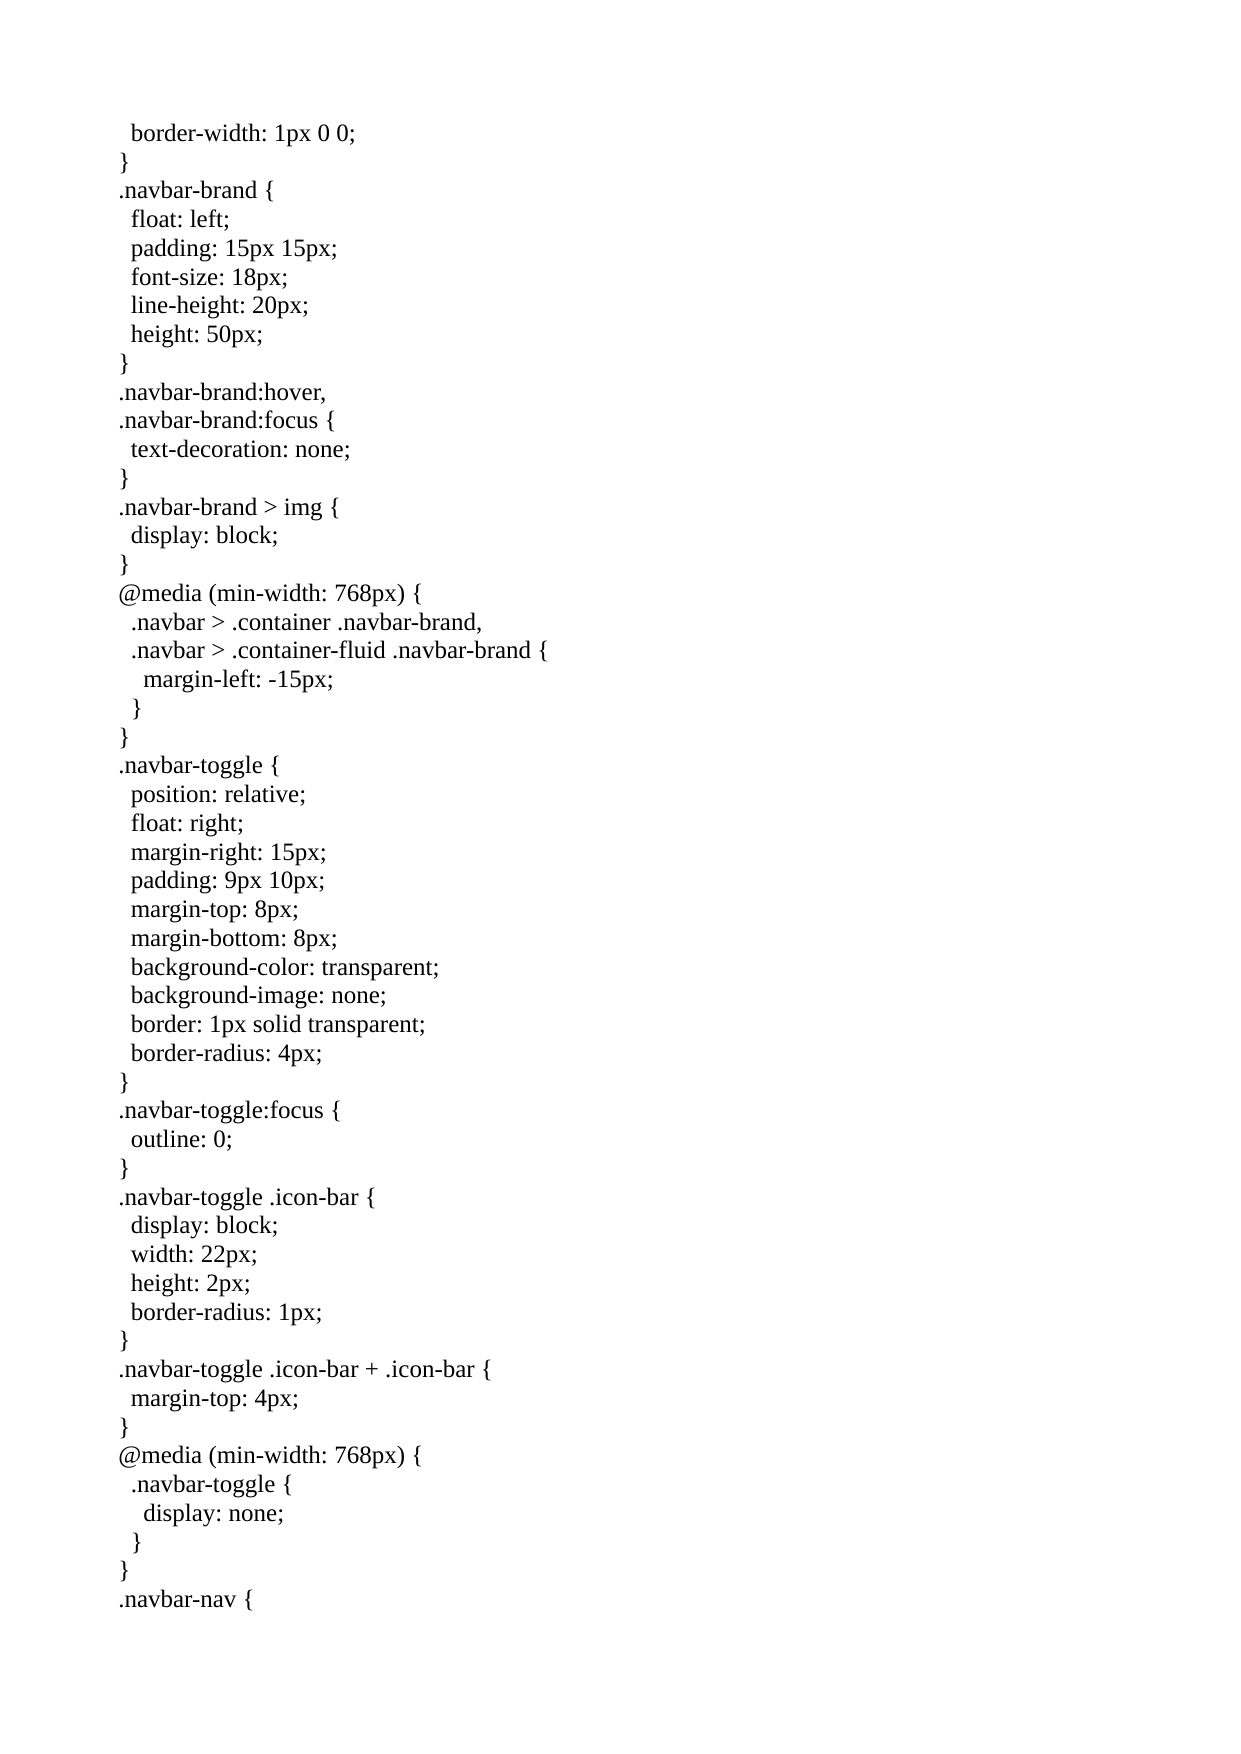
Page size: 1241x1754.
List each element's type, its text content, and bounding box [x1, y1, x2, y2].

text } [118, 463, 1122, 492]
text padding: 15px 15px; [118, 233, 1122, 262]
text .navbar-brand > img { [118, 492, 1122, 521]
text display: block; [118, 521, 1122, 549]
text display: block; [118, 1211, 1122, 1239]
text border-width: 1px 0 0; [118, 118, 1122, 147]
text .navbar-toggle { [118, 751, 1122, 779]
text } [118, 1067, 1122, 1096]
text outline: 0; [118, 1124, 1122, 1153]
text text-decoration: none; [118, 434, 1122, 463]
text background-color: transparent; [118, 952, 1122, 981]
text margin-top: 4px; [118, 1383, 1122, 1412]
text .navbar-nav { [118, 1584, 1122, 1613]
text .navbar-brand:focus { [118, 406, 1122, 434]
text border-radius: 1px; [118, 1297, 1122, 1326]
text } [118, 1527, 1122, 1556]
text line-height: 20px; [118, 291, 1122, 319]
text .navbar-toggle .icon-bar { [118, 1182, 1122, 1211]
text width: 22px; [118, 1239, 1122, 1268]
text margin-right: 15px; [118, 837, 1122, 866]
text } [118, 147, 1122, 176]
text .navbar-toggle .icon-bar + .icon-bar { [118, 1354, 1122, 1383]
text } [118, 1556, 1122, 1584]
text display: none; [118, 1498, 1122, 1527]
text @media (min-width: 768px) { [118, 578, 1122, 607]
text .navbar-brand { [118, 176, 1122, 204]
text position: relative; [118, 779, 1122, 808]
text .navbar > .container .navbar-brand, [118, 607, 1122, 636]
text } [118, 1153, 1122, 1182]
text } [118, 549, 1122, 578]
text } [118, 722, 1122, 751]
text @media (min-width: 768px) { [118, 1441, 1122, 1469]
text } [118, 1326, 1122, 1354]
text margin-left: -15px; [118, 664, 1122, 693]
text .navbar-toggle { [118, 1469, 1122, 1498]
text } [118, 693, 1122, 722]
text height: 50px; [118, 319, 1122, 348]
text border: 1px solid transparent; [118, 1009, 1122, 1038]
text background-image: none; [118, 981, 1122, 1009]
text float: left; [118, 204, 1122, 233]
text .navbar-toggle:focus { [118, 1096, 1122, 1124]
text float: right; [118, 808, 1122, 837]
text font-size: 18px; [118, 262, 1122, 291]
text margin-top: 8px; [118, 894, 1122, 923]
text padding: 9px 10px; [118, 866, 1122, 894]
text .navbar > .container-fluid .navbar-brand { [118, 636, 1122, 664]
text } [118, 1412, 1122, 1441]
text margin-bottom: 8px; [118, 923, 1122, 952]
text .navbar-brand:hover, [118, 377, 1122, 406]
text } [118, 348, 1122, 377]
text height: 2px; [118, 1268, 1122, 1297]
text border-radius: 4px; [118, 1038, 1122, 1067]
